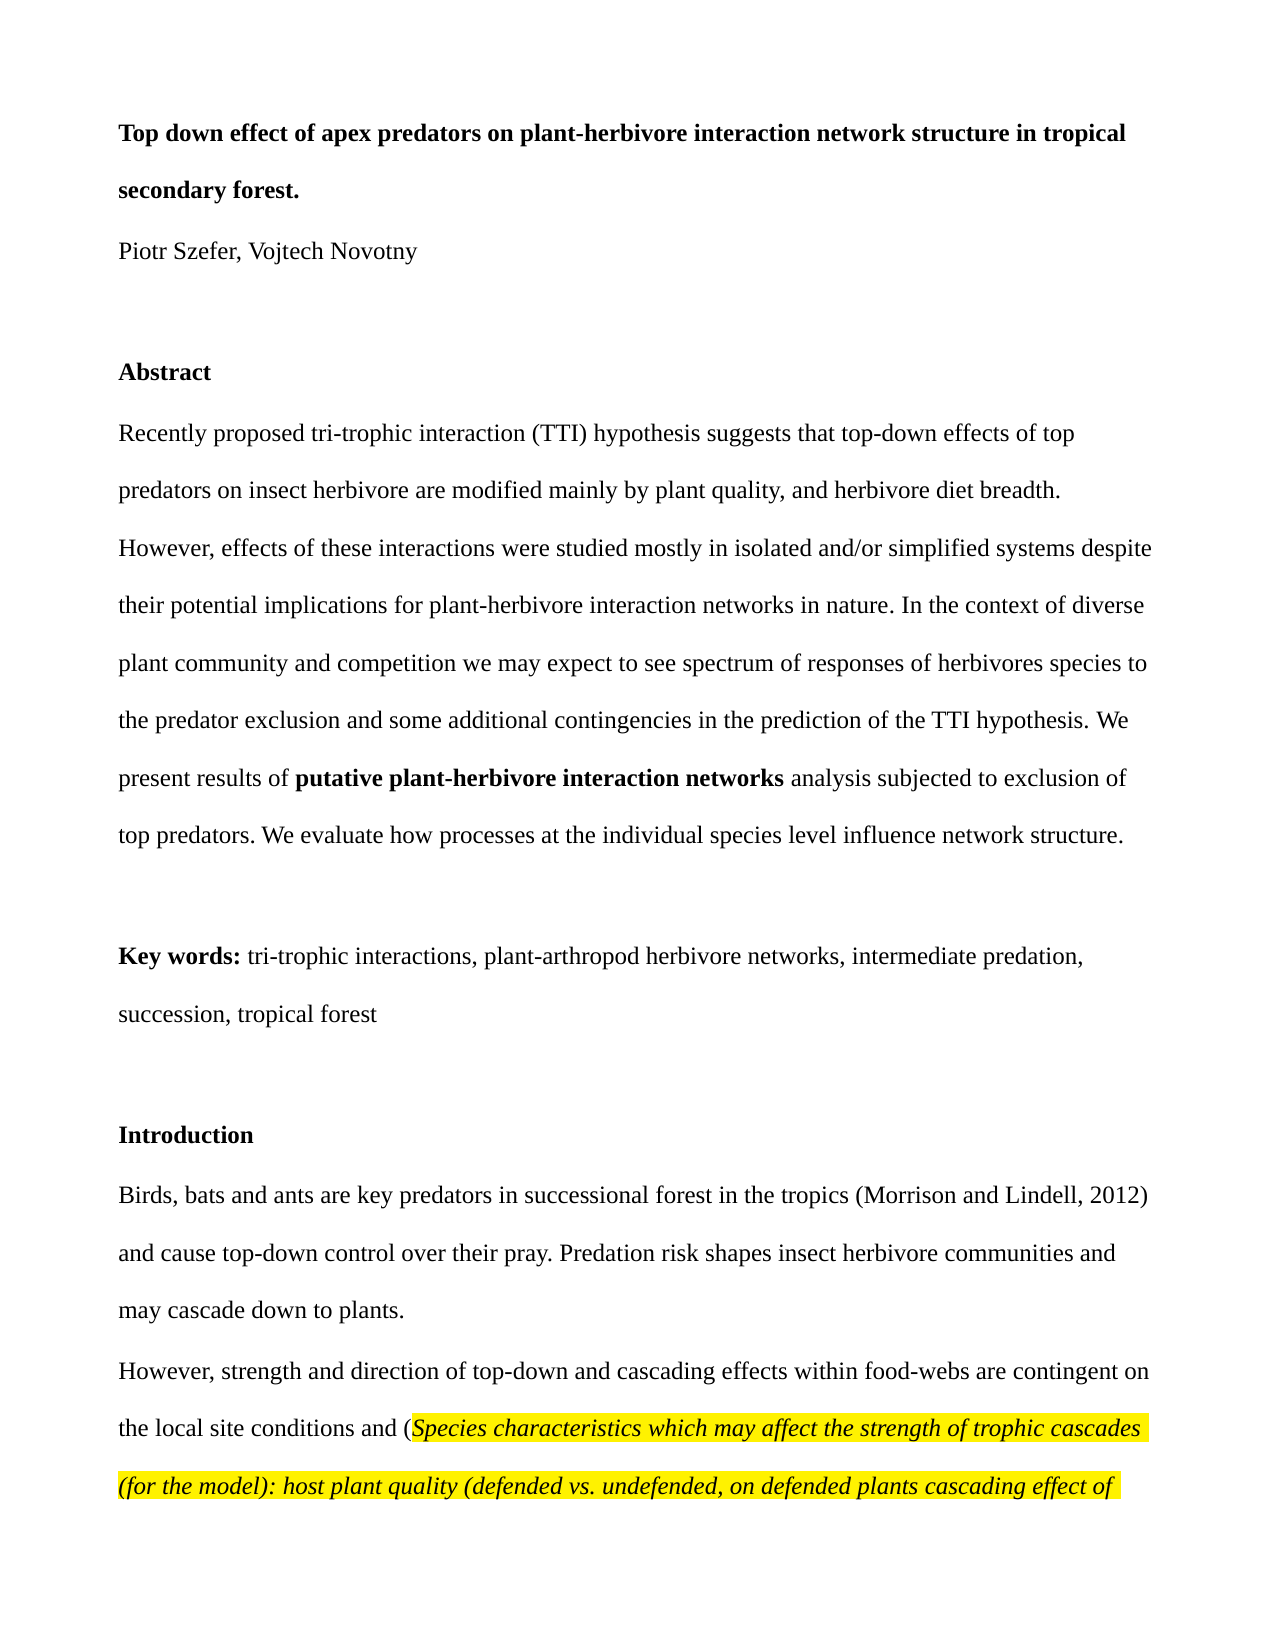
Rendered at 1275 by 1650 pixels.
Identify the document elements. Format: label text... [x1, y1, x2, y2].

text However, strength and direction of top-down and cascading effects within food-webs are contingent on the local site conditions and (Species characteristics which may affect the strength of trophic cascades (for the model): host plant quality (defended vs. undefended, on defended plants cascading effect of [118, 1356, 1157, 1499]
text Key words: tri-trophic interactions, plant-arthropod herbivore networks, intermediate predation, succession, tropical forest [118, 941, 1157, 1027]
text Piotr Szefer, Vojtech Novotny [118, 236, 1157, 265]
text Introduction [118, 1120, 1157, 1148]
text Abstract [118, 357, 1157, 386]
text Birds, bats and ants are key predators in successional forest in the tropics (Morrison and Lindell, 2012) and cause top-down control over their pray. Predation risk shapes insect herbivore communities and may cascade down to plants. [118, 1180, 1157, 1324]
text Top down effect of apex predators on plant-herbivore interaction network structure in tropical secondary forest. [118, 118, 1157, 204]
text Recently proposed tri-trophic interaction (TTI) hypothesis suggests that top-down effects of top predators on insect herbivore are modified mainly by plant quality, and herbivore diet breadth. However, effects of these interactions were studied mostly in isolated and/or simplified systems despite their potential implications for plant-herbivore interaction networks in nature. In the context of diverse plant community and competition we may expect to see spectrum of responses of herbivores species to the predator exclusion and some additional contingencies in the prediction of the TTI hypothesis. We present results of putative plant-herbivore interaction networks analysis subjected to exclusion of top predators. We evaluate how processes at the individual species level influence network structure. [118, 418, 1157, 849]
